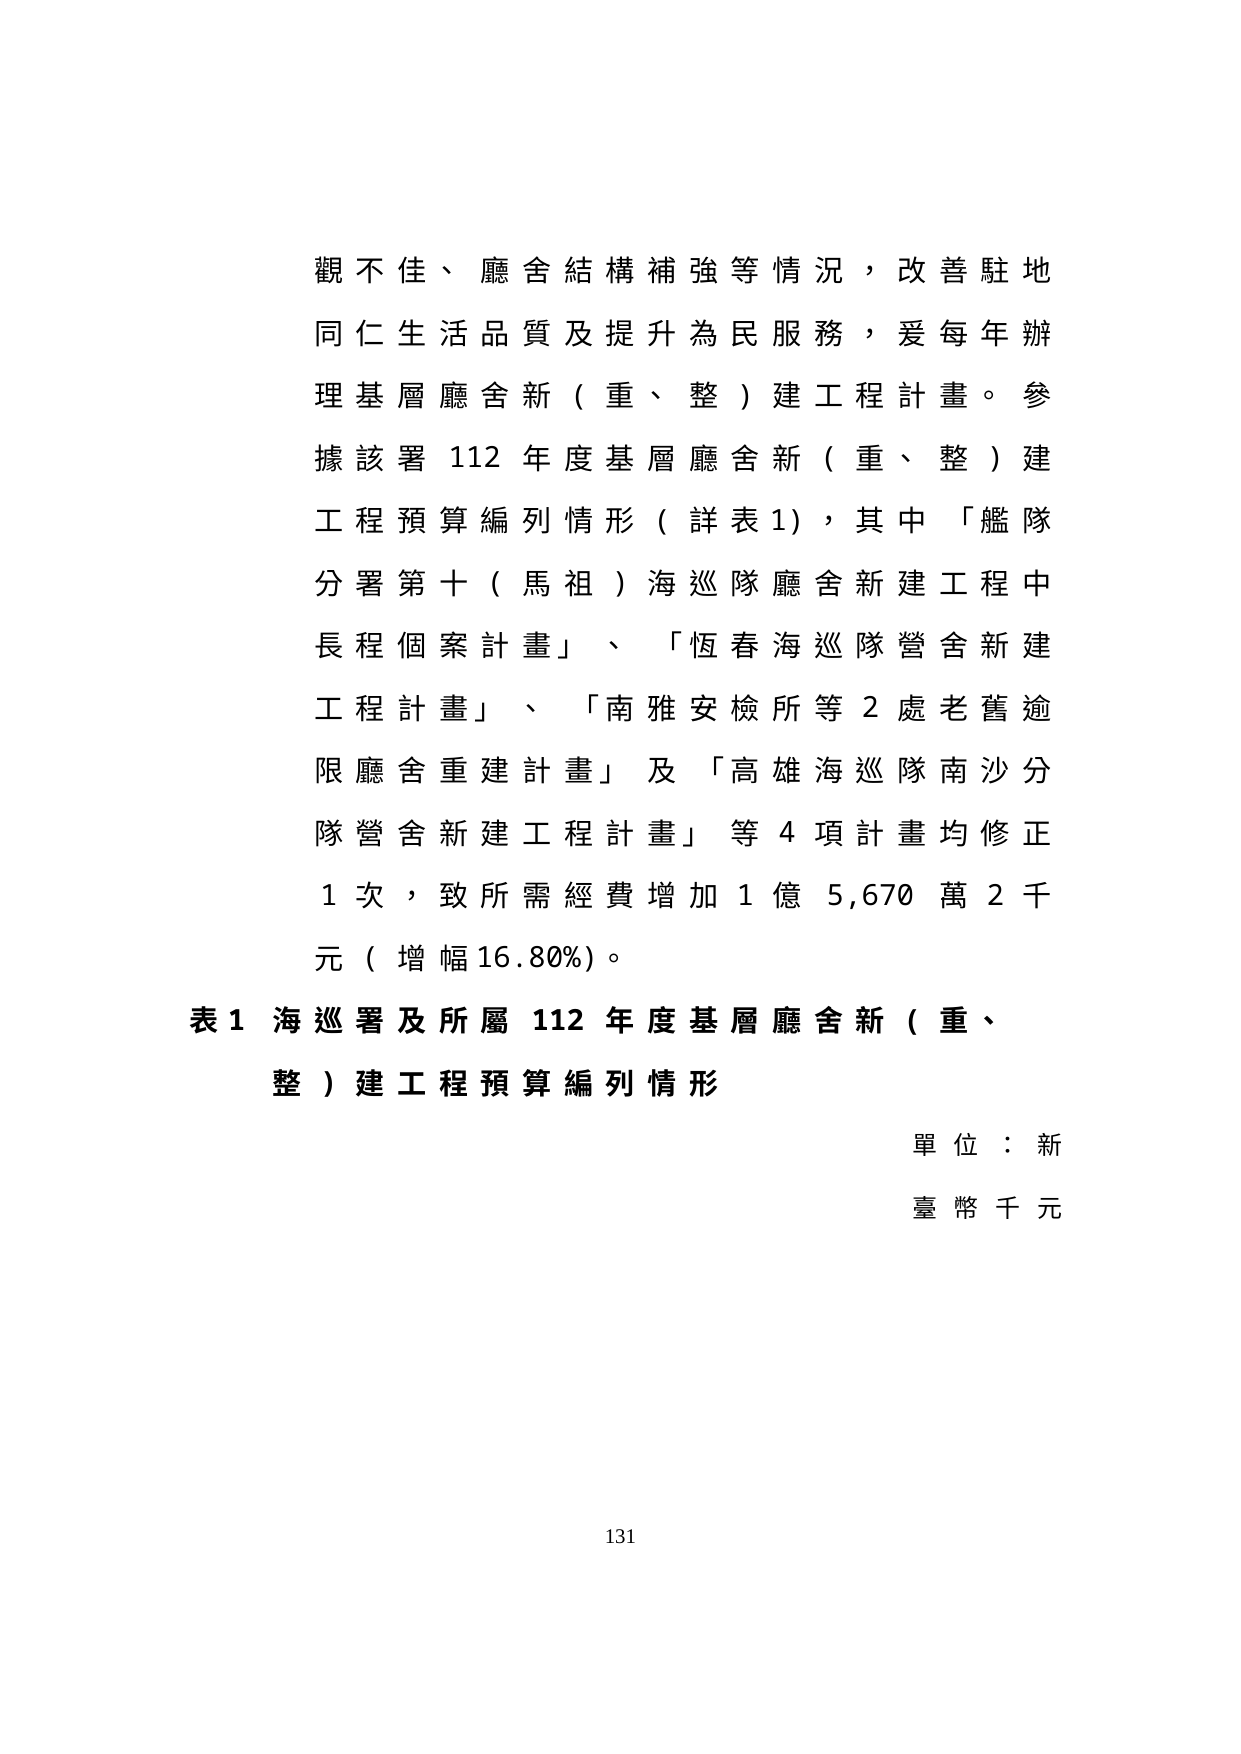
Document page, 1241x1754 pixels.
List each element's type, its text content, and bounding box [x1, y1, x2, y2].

text 觀不佳、廳舍結構補強等情況，改善駐地同仁生活品質及提升為民服務，爰每年辦理基層廳舍新(重、整)建工程計畫。參據該署112年度基層廳舍新(重、整)建工程預算編列情形(詳表1)，其中「艦隊分署第十(馬祖)海巡隊廳舍新建工程中長程個案計畫」、「恆春海巡隊營舍新建工程計畫」、「南雅安檢所等2處老舊逾限廳舍重建計畫」及「高雄海巡隊南沙分隊營舍新建工程計畫」等4項計畫均修正1次，致所需經費增加1億5,670萬2千元(增幅16.80%)。 [271, 227, 1058, 977]
text 表1 海巡署及所屬112年度基層廳舍新(重、整)建工程預算編列情形 [159, 977, 1058, 1102]
text 單位：新臺幣千元 [159, 1102, 1070, 1227]
